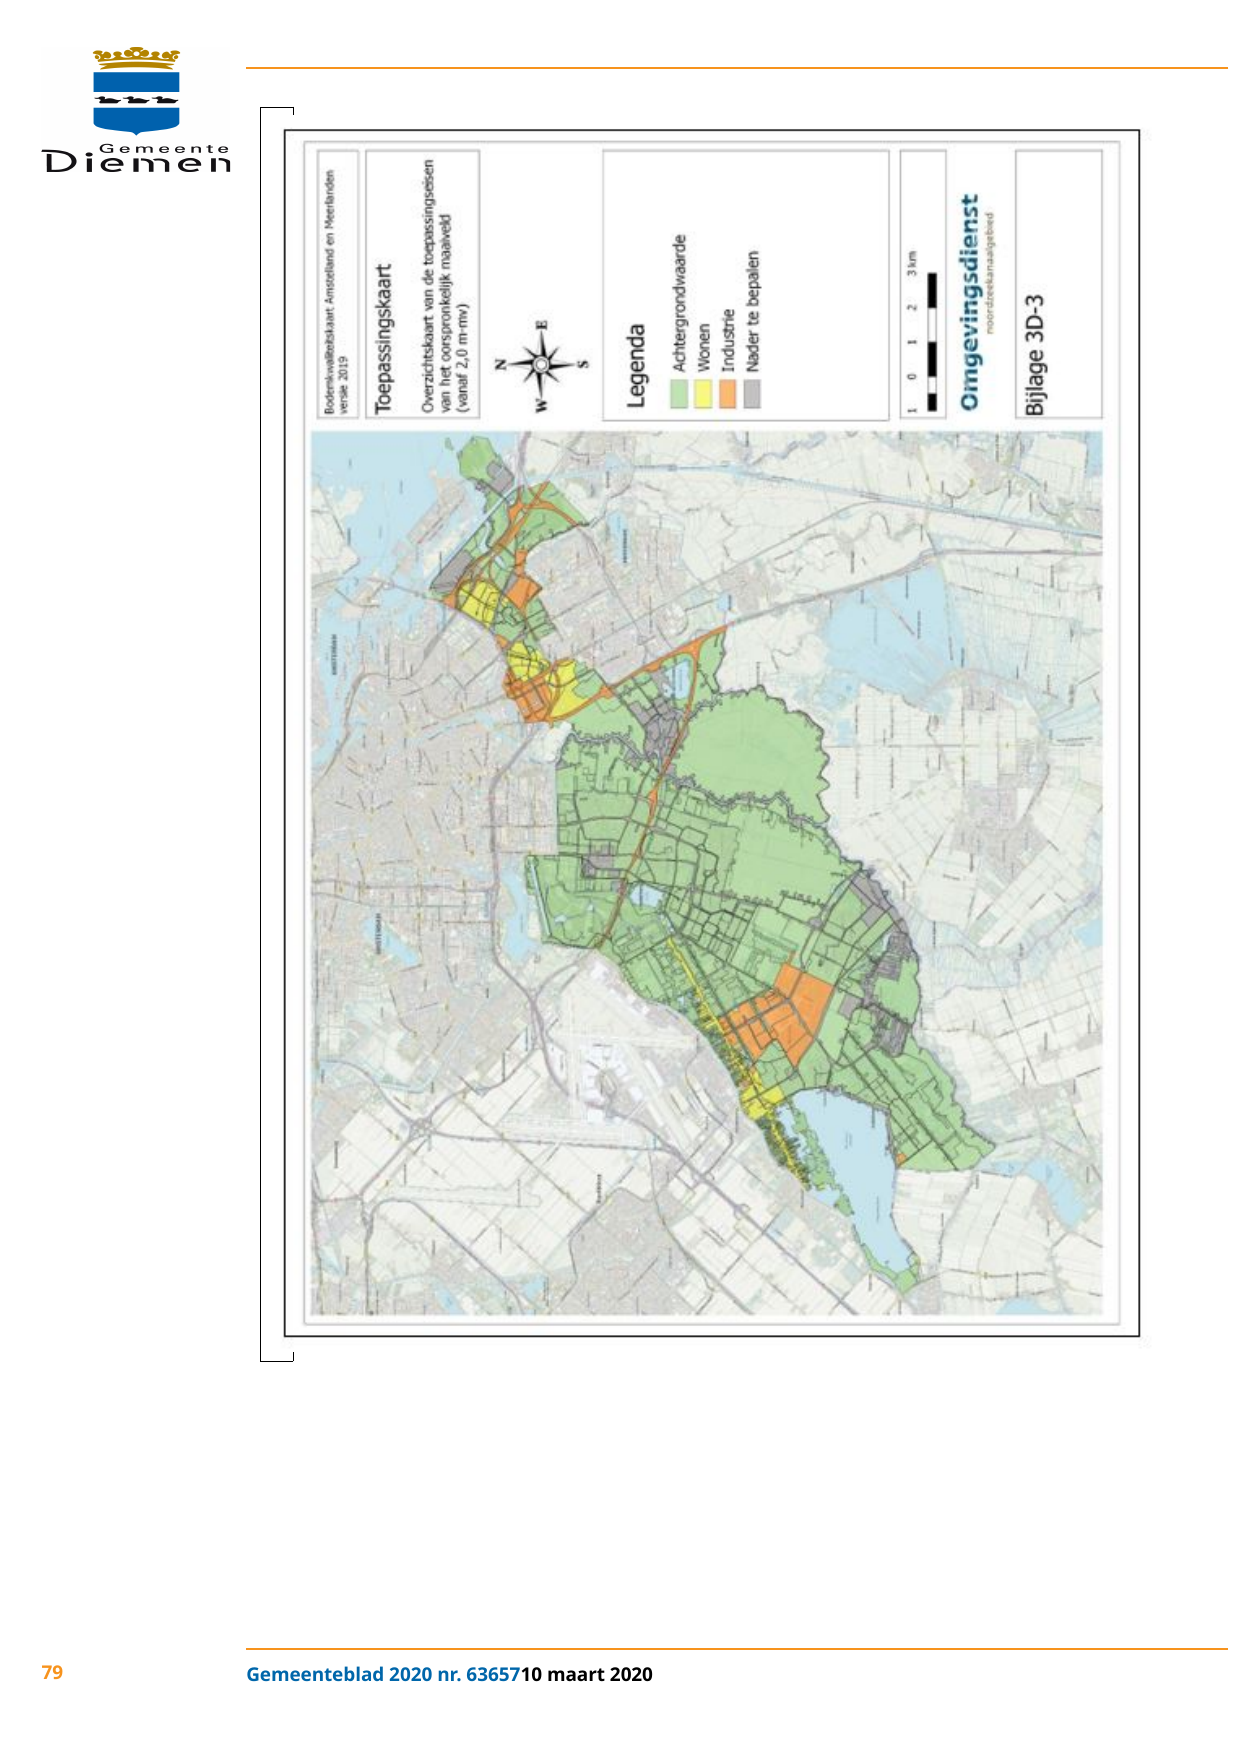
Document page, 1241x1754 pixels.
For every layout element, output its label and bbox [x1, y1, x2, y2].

picture [268, 115, 1155, 1352]
picture [41, 47, 231, 172]
